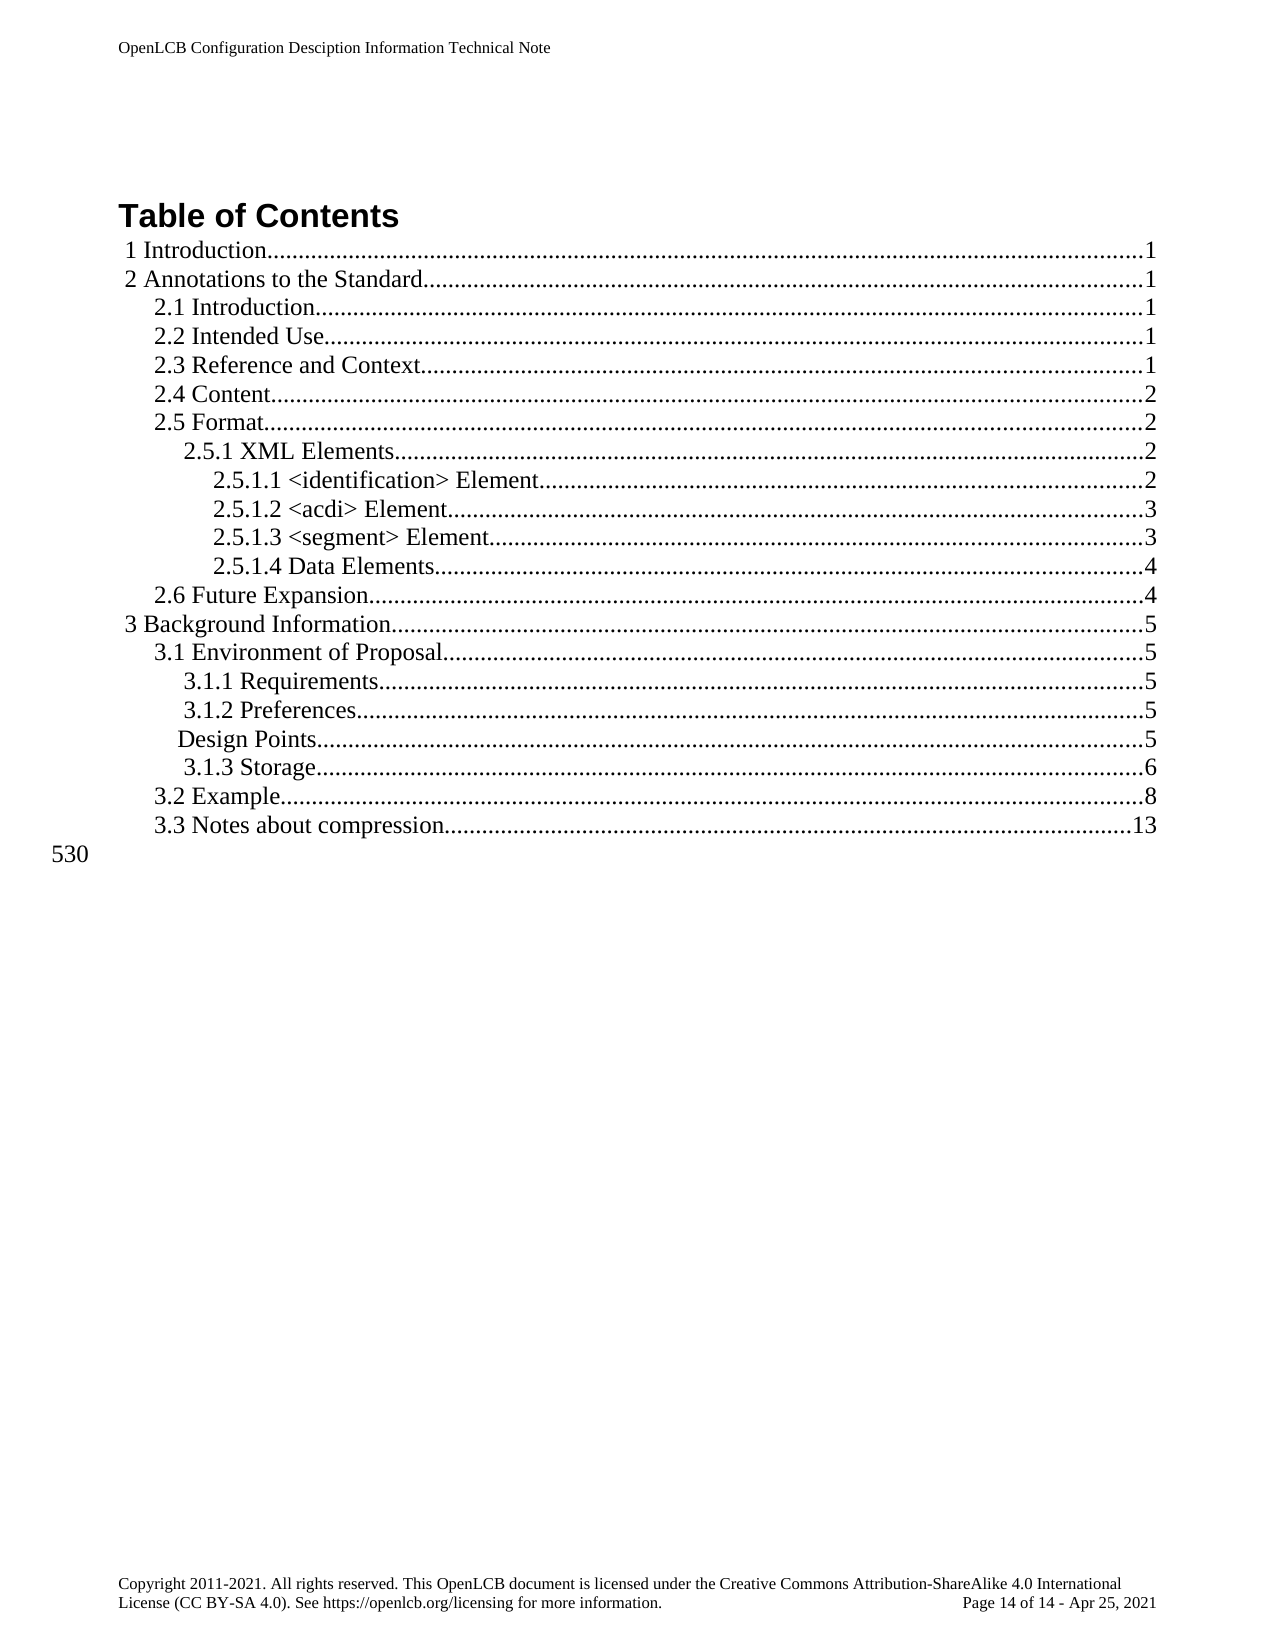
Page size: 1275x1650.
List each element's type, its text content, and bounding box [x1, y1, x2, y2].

text 2.5.1.1 <identification> Element 2 [207, 465, 1157, 494]
subtitle Table of Contents [118, 196, 1157, 235]
text 2.5.1.3 <segment> Element 3 [207, 522, 1157, 551]
text 2.4 Content 2 [148, 379, 1157, 407]
text 2.5 Format 2 [148, 407, 1157, 436]
text Design Points 5 [177, 724, 1157, 752]
text 2.6 Future Expansion 4 [148, 580, 1157, 609]
text 2.2 Intended Use 1 [148, 321, 1157, 350]
text 3 Background Information 5 [118, 609, 1157, 637]
text 3.1.1 Requirements 5 [177, 666, 1157, 695]
text 2 Annotations to the Standard 1 [118, 264, 1157, 292]
text 1 Introduction 1 [118, 235, 1157, 264]
text 3.1 Environment of Proposal 5 [148, 637, 1157, 666]
text 3.2 Example 8 [148, 781, 1157, 810]
text 2.5.1.4 Data Elements 4 [207, 551, 1157, 580]
text 3.1.2 Preferences 5 [177, 695, 1157, 724]
text 3.3 Notes about compression 13 [148, 810, 1157, 839]
text 2.3 Reference and Context 1 [148, 350, 1157, 379]
text 2.1 Introduction 1 [148, 292, 1157, 321]
text 3.1.3 Storage 6 [177, 752, 1157, 781]
text 2.5.1 XML Elements 2 [177, 436, 1157, 465]
text 2.5.1.2 <acdi> Element 3 [207, 494, 1157, 522]
